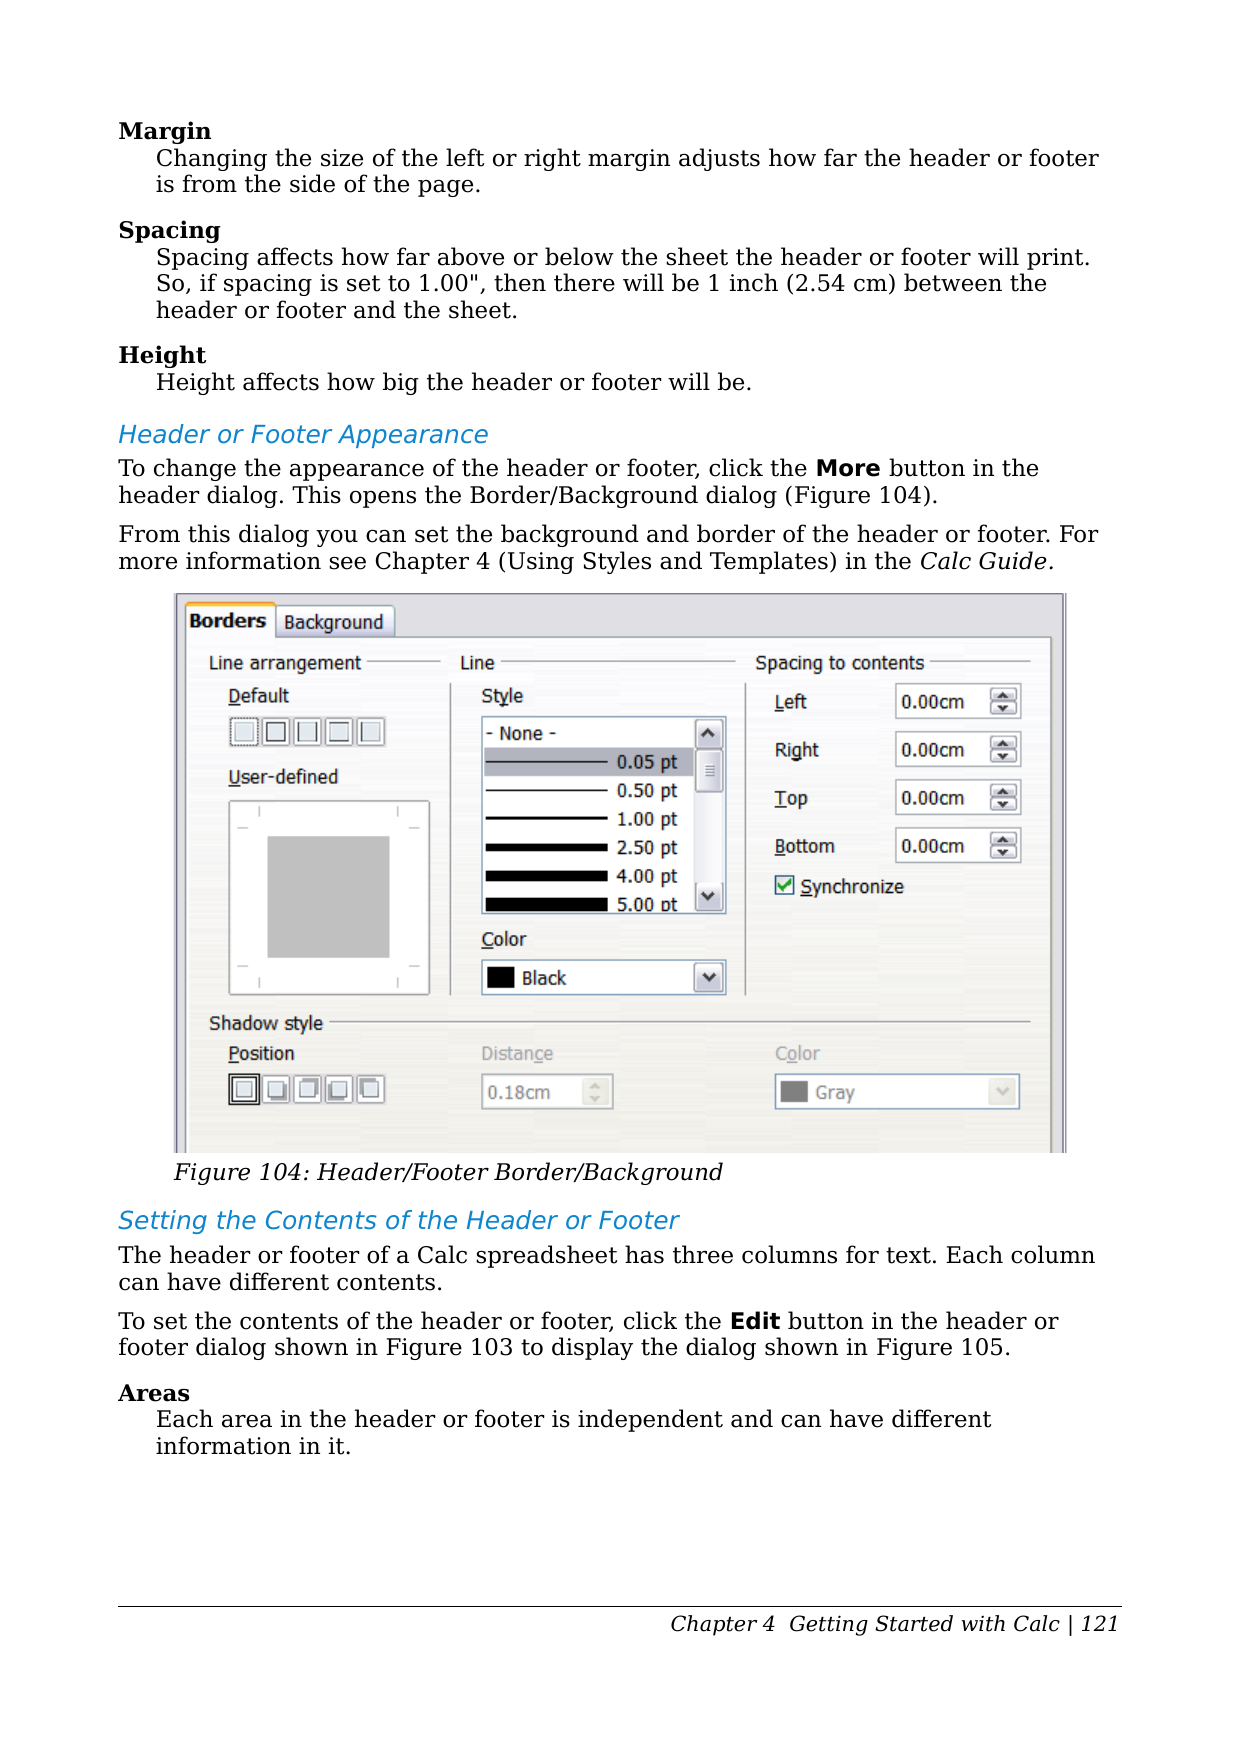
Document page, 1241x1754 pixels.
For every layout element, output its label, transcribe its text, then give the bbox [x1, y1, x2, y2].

subtitle Setting the Contents of the Header or Footer [118, 1206, 1122, 1236]
text To change the appearance of the header or footer, click the More button in the header dialog. This opens the Border/Background dialog (Figure 104). [118, 456, 1122, 509]
picture [173, 593, 1067, 1153]
text From this dialog you can set the background and border of the header or footer. For more information see Chapter 4 (Using Styles and Templates) in the Calc Guide. [118, 521, 1122, 575]
text Figure 104: Header/Footer Border/Background [174, 1159, 1066, 1185]
text Areas [118, 1380, 1122, 1407]
text Changing the size of the left or right margin adjusts how far the header or footer is from the side of the page. [156, 145, 1122, 198]
text Height affects how big the header or footer will be. [156, 369, 1122, 396]
subtitle Header or Footer Appearance [118, 420, 1122, 449]
text The header or footer of a Calc spreadsheet has three columns for text. Each column can have different contents. [118, 1242, 1122, 1295]
text Spacing [118, 217, 1122, 244]
text Height [118, 342, 1122, 369]
text Spacing affects how far above or below the sheet the header or footer will print. So, if spacing is set to 1.00", then there will be 1 inch (2.54 cm) between the header or footer and the sheet. [156, 244, 1122, 324]
text Each area in the header or footer is independent and can have different information in it. [156, 1407, 1122, 1460]
text To set the contents of the header or footer, click the Edit button in the header or footer dialog shown in Figure 103 to display the dialog shown in Figure 105. [118, 1308, 1122, 1361]
text Margin [118, 118, 1122, 145]
